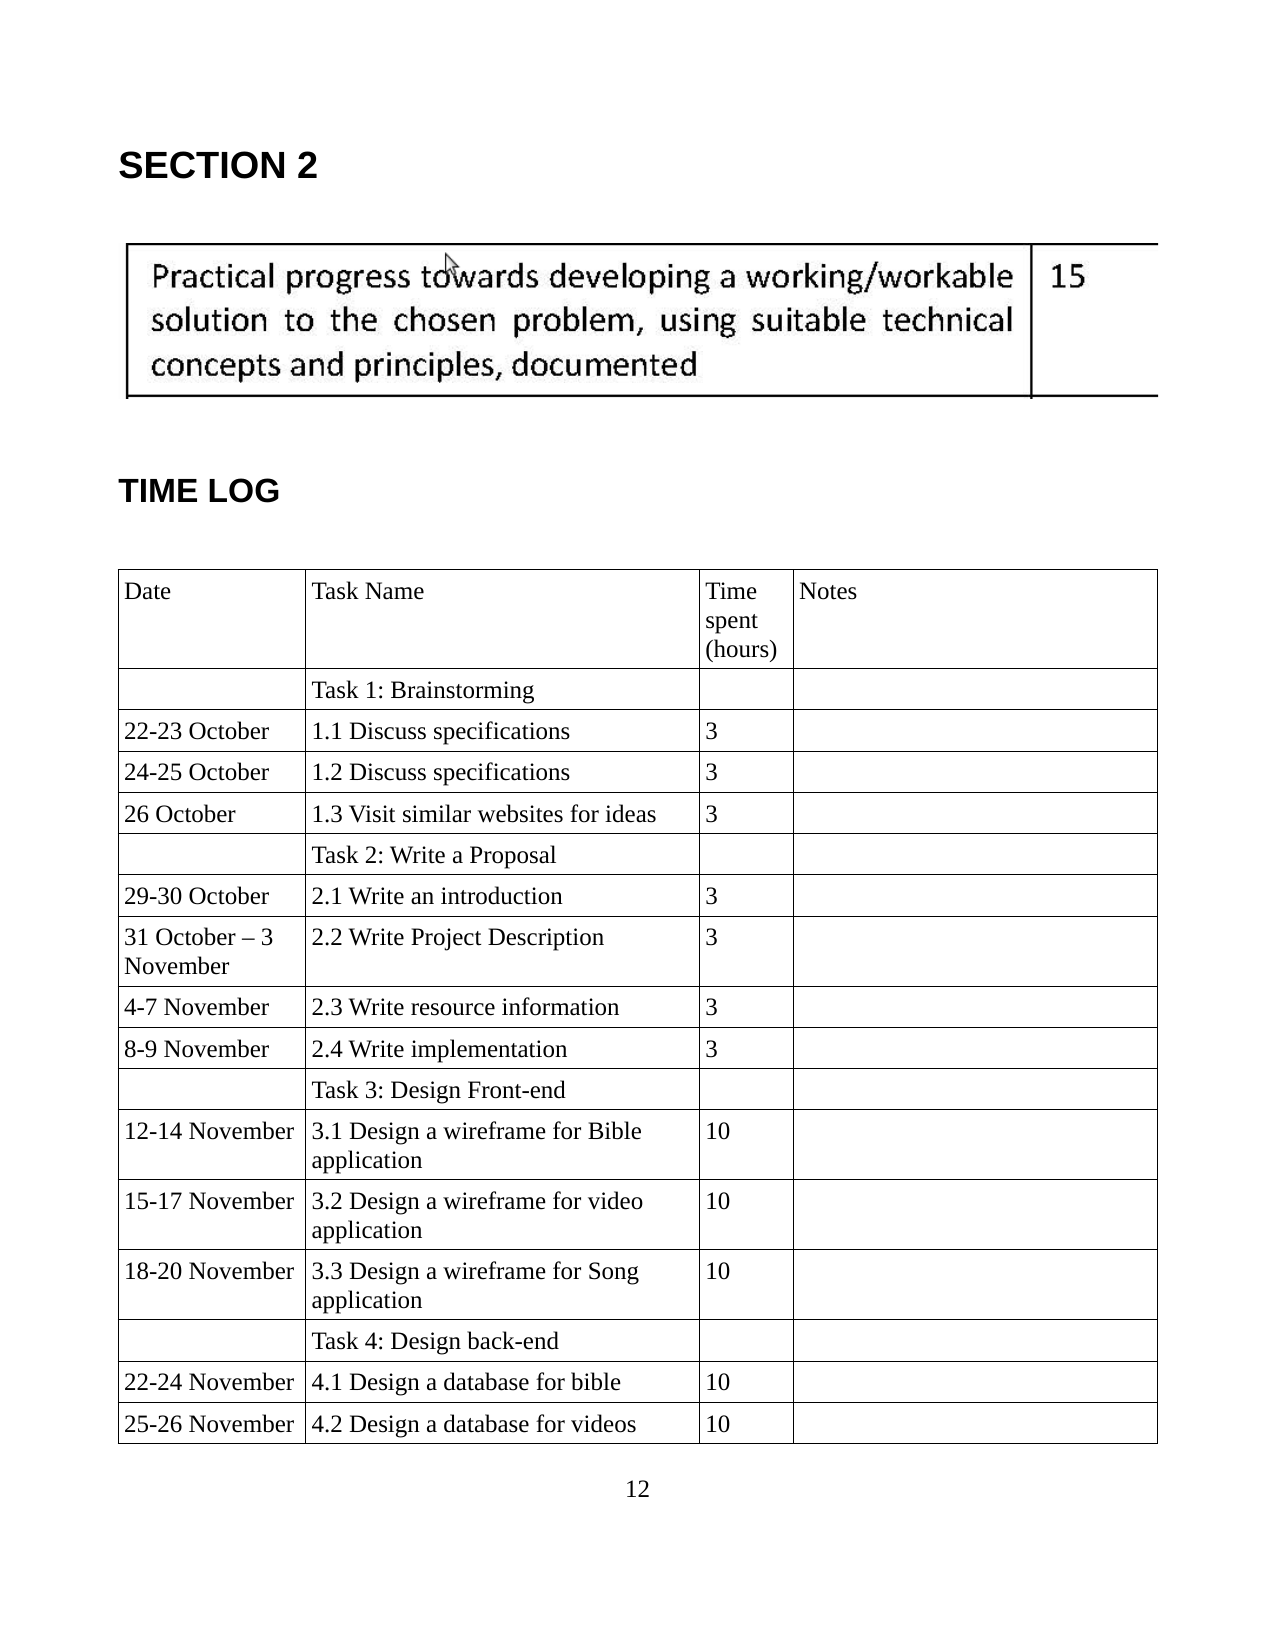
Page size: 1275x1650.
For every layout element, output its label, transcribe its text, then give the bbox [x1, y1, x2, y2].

table_cell 2.4 Write implementation [306, 1028, 699, 1068]
table_header Time spent (hours) [700, 570, 793, 668]
table_cell 12-14 November [119, 1110, 305, 1179]
table_cell [794, 710, 1157, 751]
table_cell 26 October [119, 793, 305, 833]
table_header Date [119, 570, 305, 668]
picture [114, 339, 1159, 399]
table_cell 2.2 Write Project Description [306, 917, 699, 986]
table_cell 2.3 Write resource information [306, 987, 699, 1027]
table_cell [794, 917, 1157, 986]
table_header Task Name [306, 570, 699, 668]
table_cell 8-9 November [119, 1028, 305, 1068]
table_cell 4.1 Design a database for bible [306, 1362, 699, 1402]
table_cell [119, 669, 305, 709]
table_cell [794, 1069, 1157, 1109]
table_cell 18-20 November [119, 1250, 305, 1319]
table_cell 1.1 Discuss specifications [306, 710, 699, 751]
table_cell 10 [700, 1180, 793, 1249]
table_cell [119, 1069, 305, 1109]
table_cell 29-30 October [119, 875, 305, 916]
table_cell Task 3: Design Front-end [306, 1069, 699, 1109]
table_cell [700, 1320, 793, 1361]
table_cell 3 [700, 710, 793, 751]
table_cell 10 [700, 1403, 793, 1443]
table_cell 15-17 November [119, 1180, 305, 1249]
table_cell 31 October – 3 November [119, 917, 305, 986]
table_cell 3 [700, 875, 793, 916]
table_cell 4-7 November [119, 987, 305, 1027]
table_cell 3 [700, 987, 793, 1027]
table_cell [794, 1180, 1157, 1249]
table_cell 1.2 Discuss specifications [306, 752, 699, 792]
table_cell 3.1 Design a wireframe for Bible application [306, 1110, 699, 1179]
table_cell [794, 1110, 1157, 1179]
table_cell Task 2: Write a Proposal [306, 834, 699, 874]
table_cell 10 [700, 1362, 793, 1402]
table_cell 3 [700, 752, 793, 792]
table_cell [794, 669, 1157, 709]
table_cell [700, 669, 793, 709]
table_cell [700, 1069, 793, 1109]
table_cell 10 [700, 1250, 793, 1319]
table_cell [794, 793, 1157, 833]
table_cell 22-24 November [119, 1362, 305, 1402]
table_cell [794, 1250, 1157, 1319]
table_header Notes [794, 570, 1157, 668]
table_cell [794, 834, 1157, 874]
table_cell [794, 987, 1157, 1027]
table_cell [794, 1403, 1157, 1443]
table_cell 3 [700, 793, 793, 833]
table_cell [119, 1320, 305, 1361]
subtitle SECTION 2 [118, 143, 1157, 187]
table_cell [794, 752, 1157, 792]
table_cell 1.3 Visit similar websites for ideas [306, 793, 699, 833]
table_cell 25-26 November [119, 1403, 305, 1443]
subtitle TIME LOG [118, 471, 1157, 509]
table_cell [794, 1028, 1157, 1068]
table_cell [700, 834, 793, 874]
table_cell 24-25 October [119, 752, 305, 792]
table_cell 4.2 Design a database for videos [306, 1403, 699, 1443]
table_cell [794, 1362, 1157, 1402]
table_cell [794, 1320, 1157, 1361]
table_cell 3 [700, 917, 793, 986]
table_cell 10 [700, 1110, 793, 1179]
table_cell Task 4: Design back-end [306, 1320, 699, 1361]
table_cell [794, 875, 1157, 916]
table_cell 3.3 Design a wireframe for Song application [306, 1250, 699, 1319]
table_cell 3 [700, 1028, 793, 1068]
table_cell Task 1: Brainstorming [306, 669, 699, 709]
table_cell 22-23 October [119, 710, 305, 751]
table_cell [119, 834, 305, 874]
table_cell 2.1 Write an introduction [306, 875, 699, 916]
table_cell 3.2 Design a wireframe for video application [306, 1180, 699, 1249]
